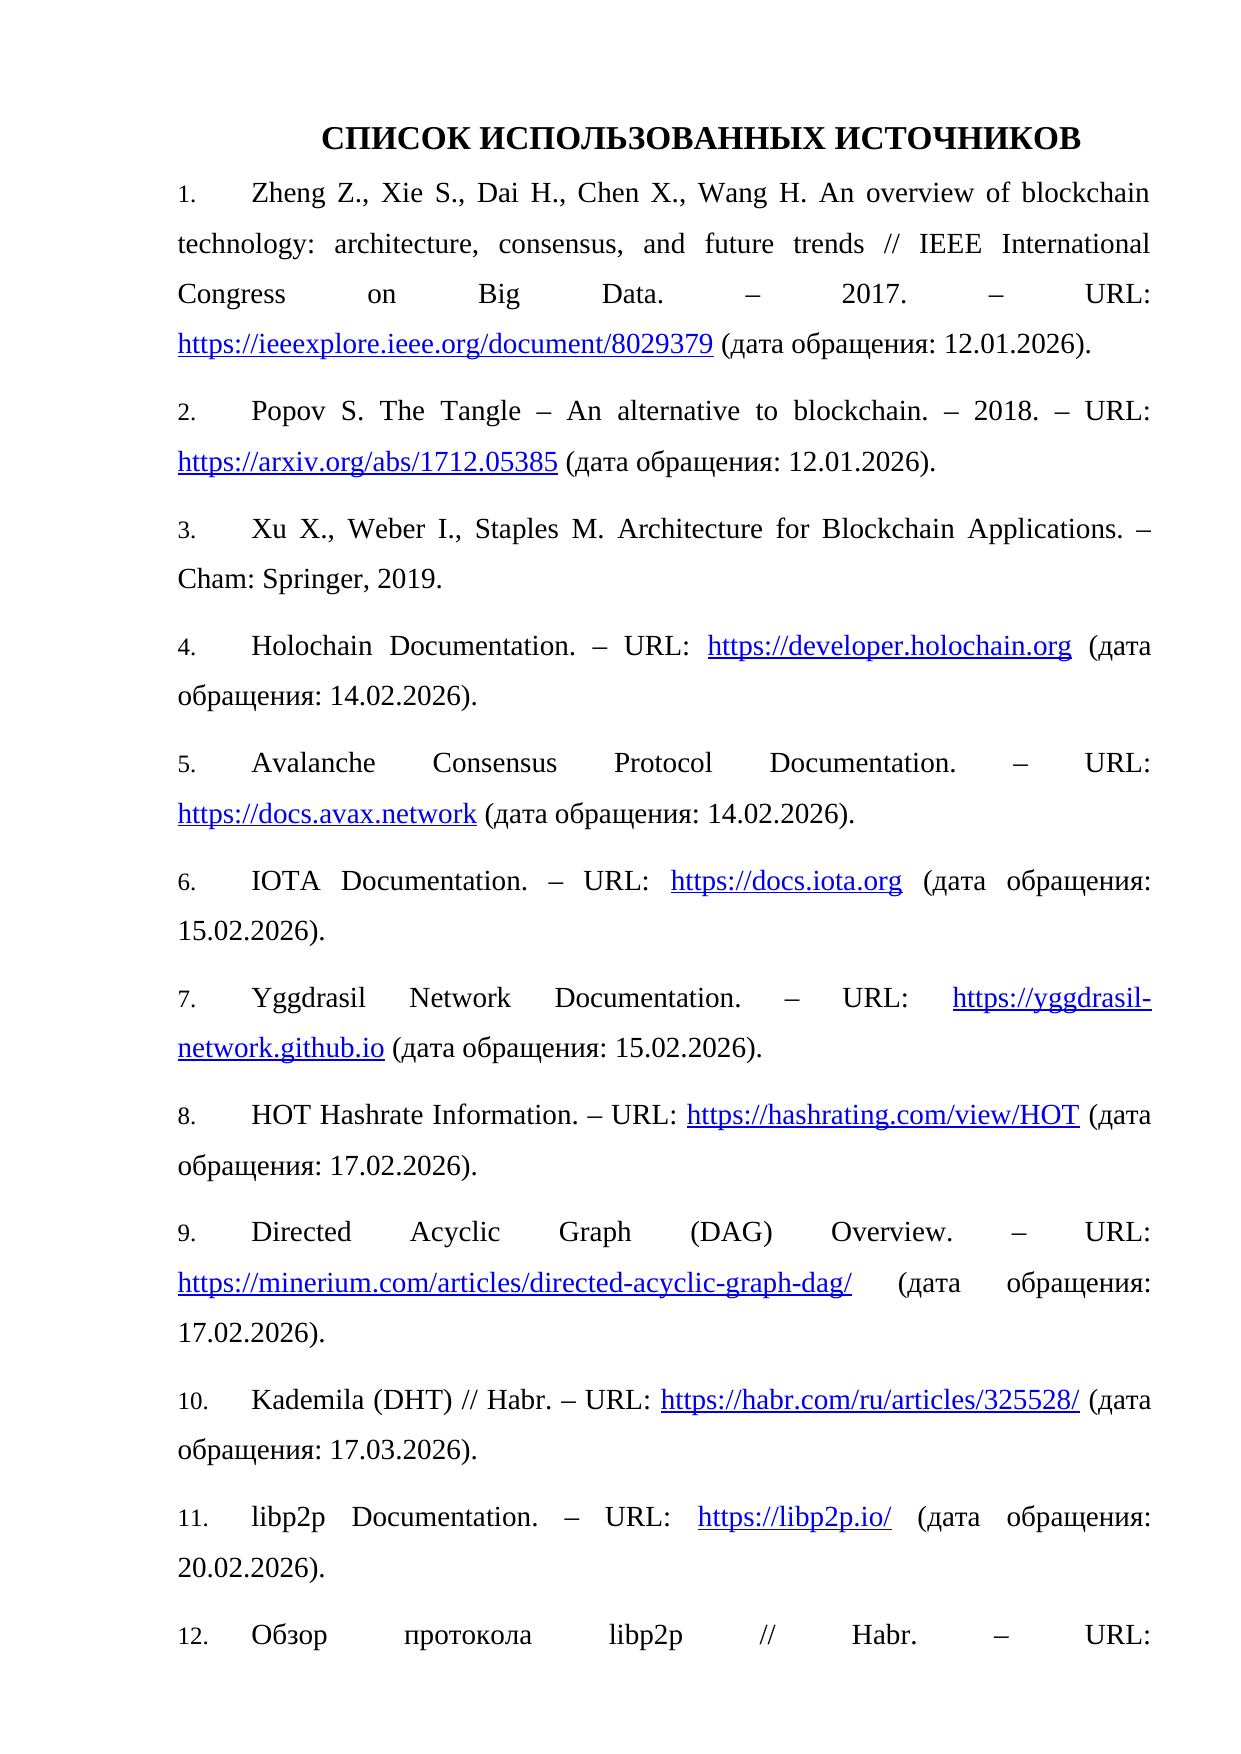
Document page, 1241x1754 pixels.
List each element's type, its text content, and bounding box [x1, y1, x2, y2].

list Yggdrasil Network Documentation. – URL: https://yggdrasil-network.github.io (дата обращения: 15.02.2026). [177, 980, 1152, 1064]
list libp2p Documentation. – URL: https://libp2p.io/ (дата обращения: 20.02.2026). [177, 1499, 1152, 1583]
list Popov S. The Tangle – An alternative to blockchain. – 2018. – URL: https://arxiv.org/abs/1712.05385 (дата обращения: 12.01.2026). [177, 393, 1152, 477]
list Kademila (DHT) // Habr. – URL: https://habr.com/ru/articles/325528/ (дата обращения: 17.03.2026). [177, 1382, 1152, 1466]
list HOT Hashrate Information. – URL: https://hashrating.com/view/HOT (дата обращения: 17.02.2026). [177, 1097, 1152, 1181]
list Directed Acyclic Graph (DAG) Overview. – URL: https://minerium.com/articles/directed-acyclic-graph-dag/ (дата обращения: 17.02.2026). [177, 1214, 1152, 1349]
list Avalanche Consensus Protocol Documentation. – URL: https://docs.avax.network (дата обращения: 14.02.2026). [177, 745, 1152, 829]
list Обзор протокола libp2p // Habr. – URL: [177, 1617, 1152, 1650]
list Zheng Z., Xie S., Dai H., Chen X., Wang H. An overview of blockchain technology: architecture, consensus, and future trends // IEEE International Congress on Big Data. – 2017. – URL: https://ieeexplore.ieee.org/document/8029379 (дата обращения: 12.01.2026). [177, 176, 1152, 360]
list Xu X., Weber I., Staples M. Architecture for Blockchain Applications. – Cham: Springer, 2019. [177, 511, 1152, 595]
list IOTA Documentation. – URL: https://docs.iota.org (дата обращения: 15.02.2026). [177, 863, 1152, 947]
text СПИСОК ИСПОЛЬЗОВАННЫХ ИСТОЧНИКОВ [177, 118, 1152, 156]
list Holochain Documentation. – URL: https://developer.holochain.org (дата обращения: 14.02.2026). [177, 628, 1152, 712]
